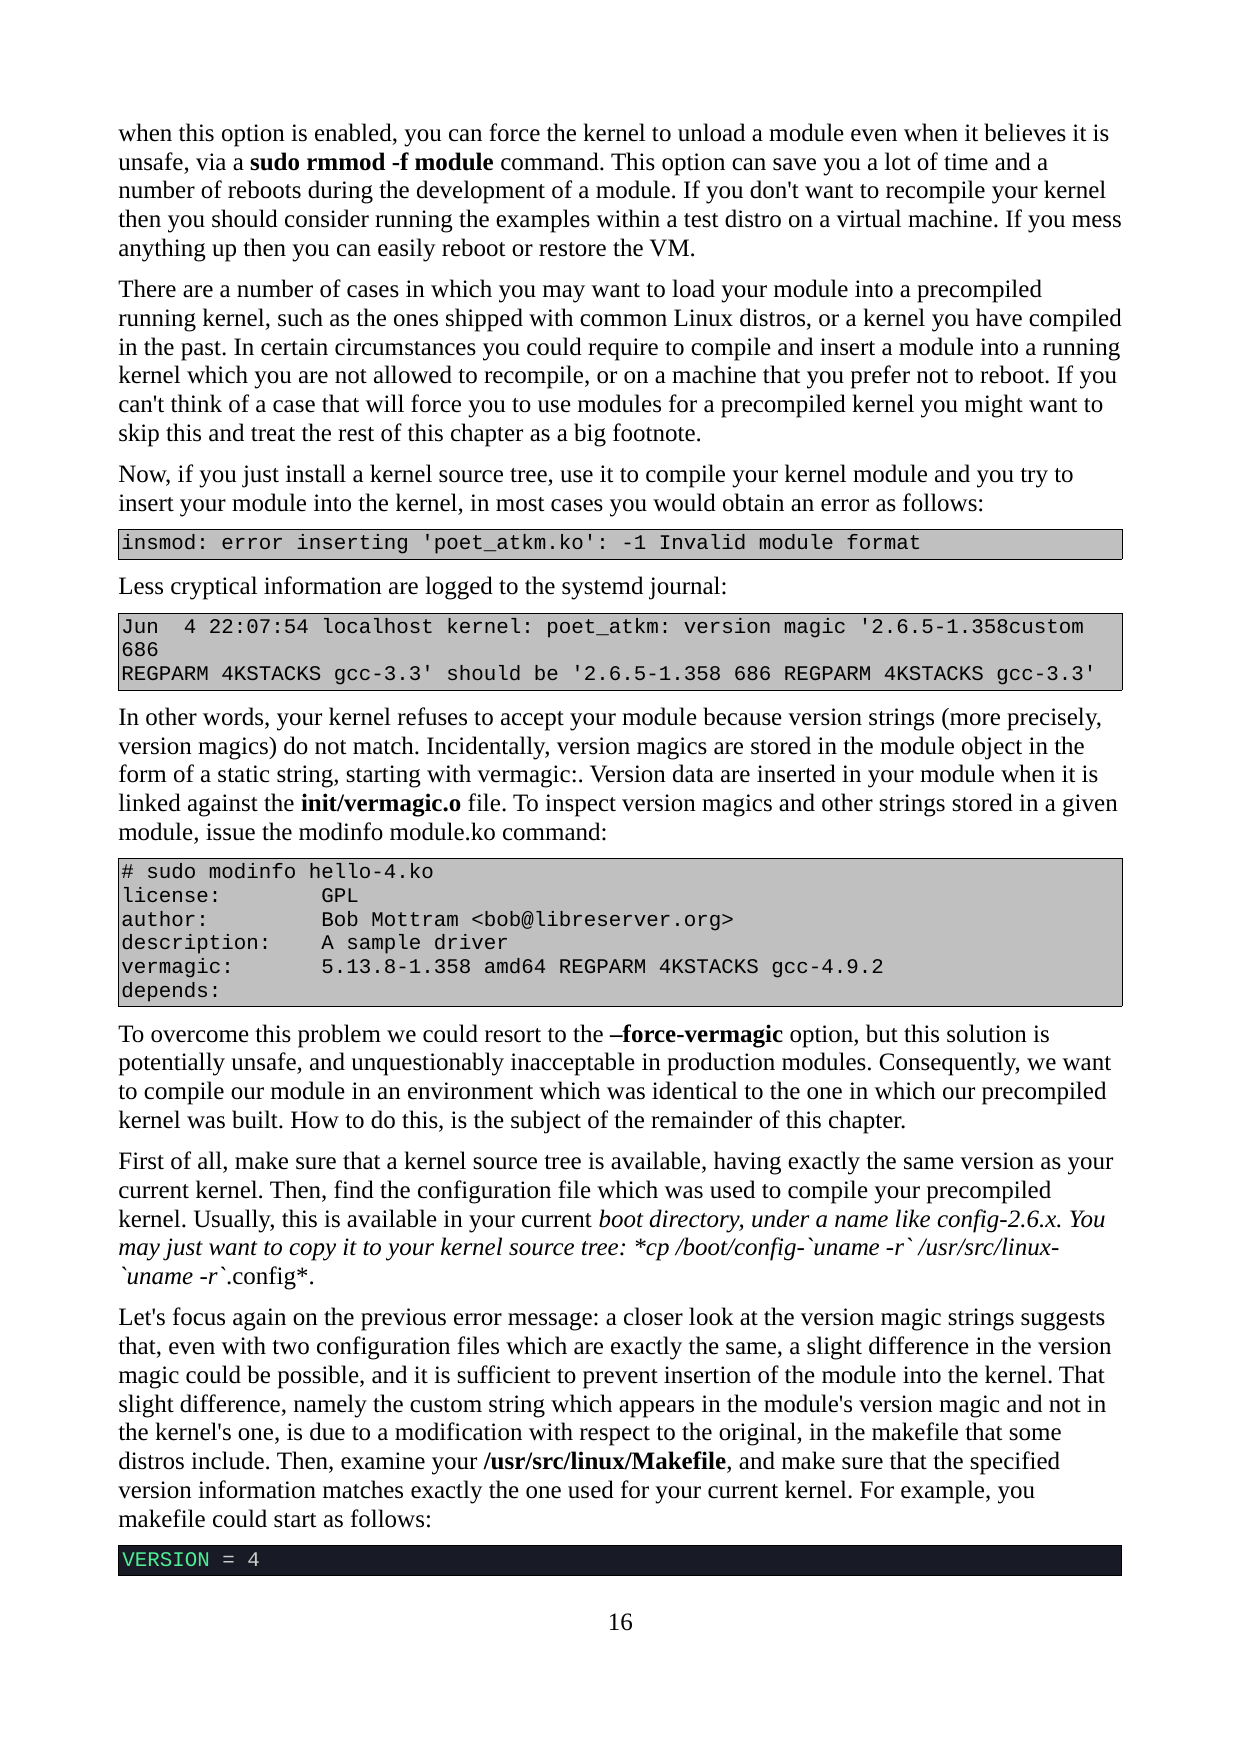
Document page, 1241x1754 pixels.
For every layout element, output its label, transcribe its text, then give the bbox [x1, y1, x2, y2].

text when this option is enabled, you can force the kernel to unload a module even when it believes it is unsafe, via a sudo rmmod -f module command. This option can save you a lot of time and a number of reboots during the development of a module. If you don't want to recompile your kernel then you should consider running the examples within a test distro on a virtual machine. If you mess anything up then you can easily reboot or restore the VM. [118, 118, 1122, 262]
text Let's focus again on the previous error message: a closer look at the version magic strings suggests that, even with two configuration files which are exactly the same, a slight difference in the version magic could be possible, and it is sufficient to prevent insertion of the module into the kernel. That slight difference, namely the custom string which appears in the module's version magic and not in the kernel's one, is due to a modification with respect to the original, in the makefile that some distros include. Then, examine your /usr/src/linux/Makefile, and make sure that the specified version information matches exactly the one used for your current kernel. For example, you makefile could start as follows: [118, 1302, 1122, 1532]
text depends: [119, 977, 1122, 1006]
text First of all, make sure that a kernel source tree is available, having exactly the same version as your current kernel. Then, find the configuration file which was used to compile your precompiled kernel. Usually, this is available in your current boot directory, under a name like config-2.6.x. You may just want to copy it to your kernel source tree: *cp /boot/config-`uname -r` /usr/src/linux-`uname -r`.config*. [118, 1146, 1122, 1290]
text license: GPL [119, 882, 1122, 906]
text Jun 4 22:07:54 localhost kernel: poet_atkm: version magic '2.6.5-1.358custom 686 [119, 614, 1122, 660]
text There are a number of cases in which you may want to load your module into a precompiled running kernel, such as the ones shipped with common Linux distros, or a kernel you have compiled in the past. In certain circumstances you could require to compile and insert a module into a running kernel which you are not allowed to recompile, or on a machine that you prefer not to reboot. If you can't think of a case that will force you to use modules for a precompiled kernel you might want to skip this and treat the rest of this chapter as a big footnote. [118, 274, 1122, 447]
text VERSION = 4 [119, 1546, 1121, 1575]
text description: A sample driver [119, 929, 1122, 953]
text REGPARM 4KSTACKS gcc-3.3' should be '2.6.5-1.358 686 REGPARM 4KSTACKS gcc-3.3' [119, 660, 1122, 690]
text To overcome this problem we could resort to the –force-vermagic option, but this solution is potentially unsafe, and unquestionably inacceptable in production modules. Consequently, we want to compile our module in an environment which was identical to the one in which our precompiled kernel was built. How to do this, is the subject of the remainder of this chapter. [118, 1019, 1122, 1134]
text author: Bob Mottram <bob@libreserver.org> [119, 906, 1122, 929]
text In other words, your kernel refuses to accept your module because version strings (more precisely, version magics) do not match. Incidentally, version magics are stored in the module object in the form of a static string, starting with vermagic:. Version data are inserted in your module when it is linked against the init/vermagic.o file. To inspect version magics and other strings stored in a given module, issue the modinfo module.ko command: [118, 702, 1122, 846]
text Less cryptical information are logged to the systemd journal: [118, 571, 1122, 600]
text Now, if you just install a kernel source tree, use it to compile your kernel module and you try to insert your module into the kernel, in most cases you would obtain an error as follows: [118, 459, 1122, 517]
text vermagic: 5.13.8-1.358 amd64 REGPARM 4KSTACKS gcc-4.9.2 [119, 953, 1122, 977]
text insmod: error inserting 'poet_atkm.ko': -1 Invalid module format [119, 530, 1122, 559]
text # sudo modinfo hello-4.ko [119, 859, 1122, 882]
